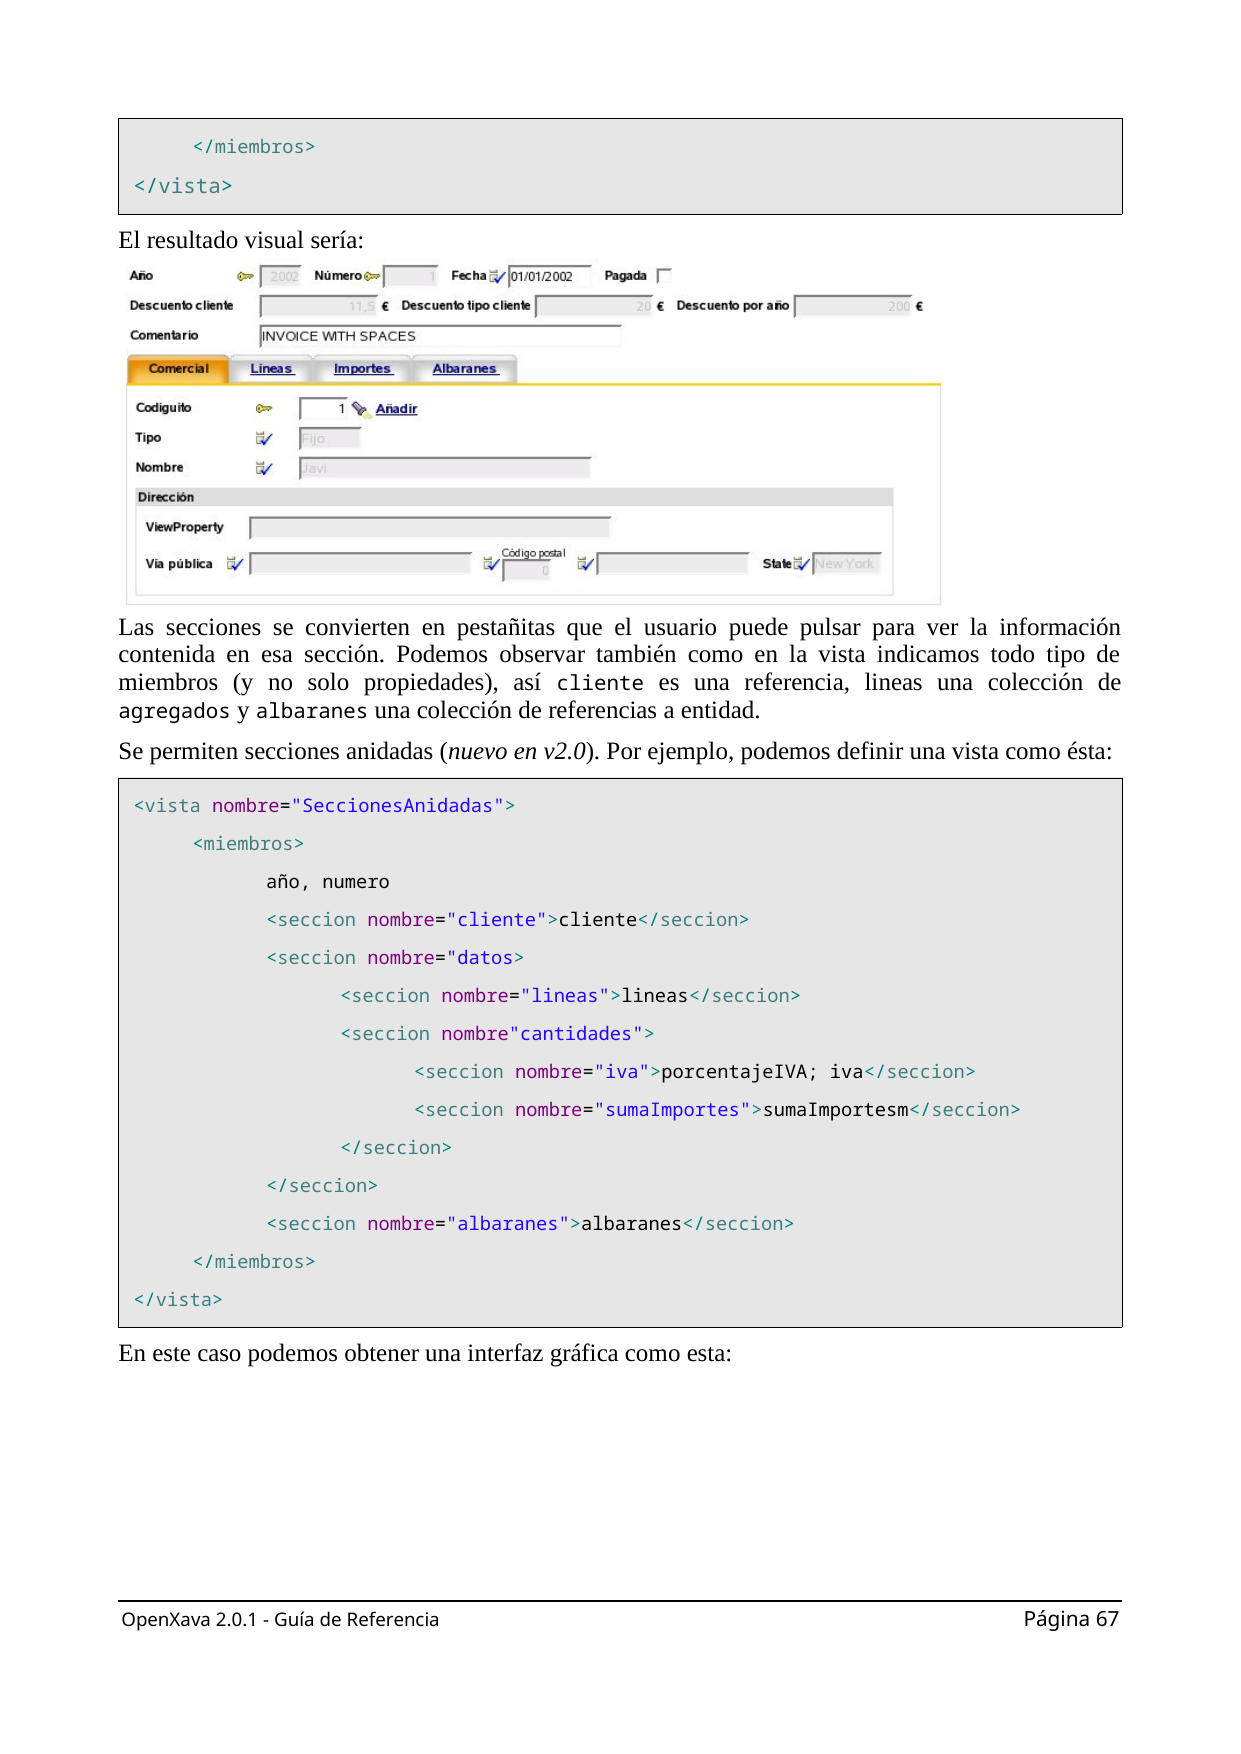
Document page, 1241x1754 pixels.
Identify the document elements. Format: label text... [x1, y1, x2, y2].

text año, numero [119, 853, 1122, 892]
text </seccion> [119, 1158, 1122, 1196]
text <seccion nombre="lineas">lineas</seccion> [119, 968, 1122, 1006]
text </vista> [119, 1272, 1122, 1327]
text <seccion nombre="datos> [119, 929, 1122, 968]
text <seccion nombre="sumaImportes">sumaImportesm</seccion> [119, 1082, 1122, 1120]
text </seccion> [119, 1120, 1122, 1158]
text <seccion nombre"cantidades"> [119, 1006, 1122, 1044]
text <seccion nombre="iva">porcentajeIVA; iva</seccion> [119, 1044, 1122, 1082]
text Se permiten secciones anidadas (nuevo en v2.0). Por ejemplo, podemos definir una vista como ésta: [118, 737, 1122, 765]
text Las secciones se convierten en pestañitas que el usuario puede pulsar para ver la información contenida en esa sección. Podemos observar también como en la vista indicamos todo tipo de miembros (y no solo propiedades), así cliente es una referencia, lineas una colección de agregados y albaranes una colección de referencias a entidad. [118, 613, 1122, 725]
text </vista> [119, 156, 1122, 214]
text El resultado visual sería: [118, 227, 1122, 254]
text <seccion nombre="cliente">cliente</seccion> [119, 892, 1122, 929]
text </miembros> [119, 1234, 1122, 1272]
text <vista nombre="SeccionesAnidadas"> [119, 779, 1122, 816]
text En este caso podemos obtener una interfaz gráfica como esta: [118, 1339, 1122, 1367]
picture [125, 257, 947, 613]
text </miembros> [119, 119, 1122, 156]
text <seccion nombre="albaranes">albaranes</seccion> [119, 1196, 1122, 1234]
text <miembros> [119, 816, 1122, 853]
